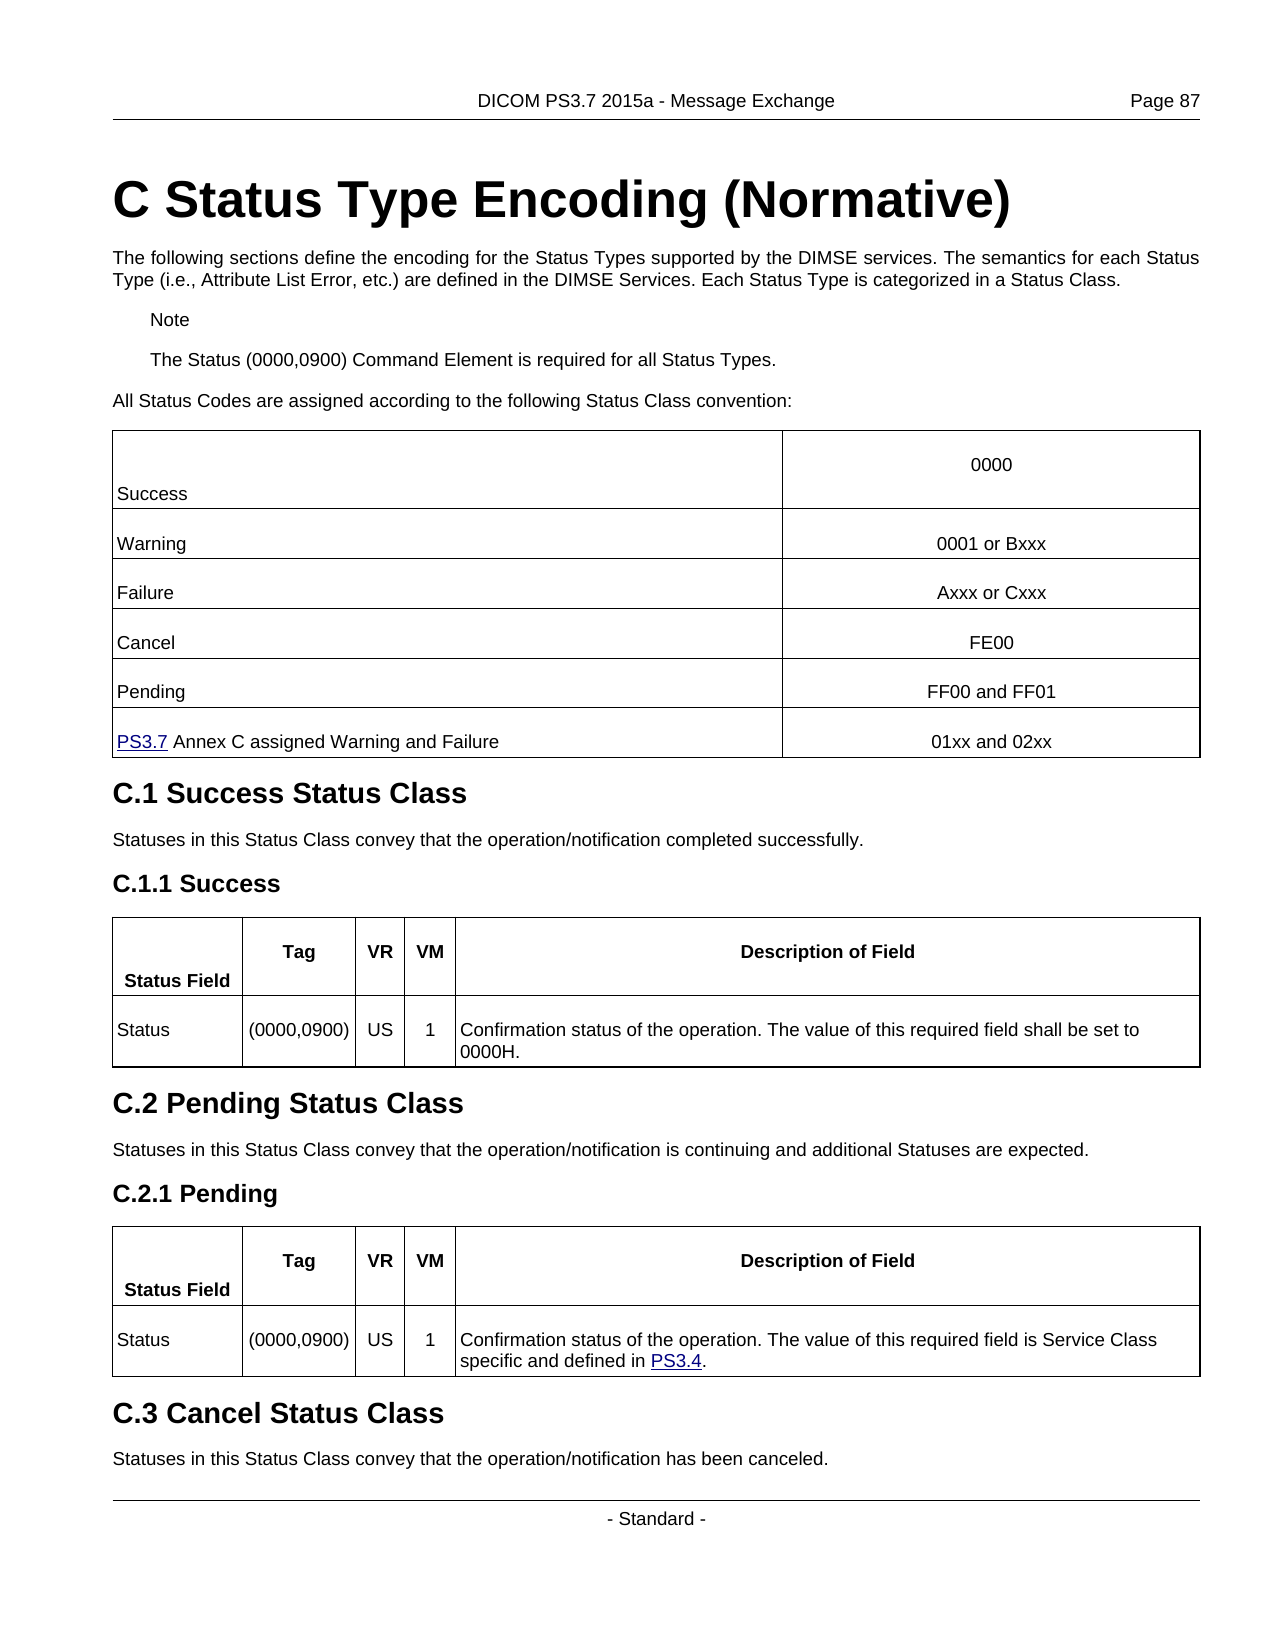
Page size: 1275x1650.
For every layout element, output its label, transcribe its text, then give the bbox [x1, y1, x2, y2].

table_cell 01xx and 02xx [783, 708, 1199, 757]
text Statuses in this Status Class convey that the operation/notification completed successfully. [112, 829, 1200, 850]
text C.3 Cancel Status Class [112, 1396, 1200, 1429]
table_cell US [356, 1306, 404, 1376]
table_header Tag [243, 918, 355, 995]
table_cell Status [113, 996, 242, 1066]
table_cell Warning [113, 509, 782, 558]
text All Status Codes are assigned according to the following Status Class convention: [112, 389, 1200, 411]
table_header VR [356, 1227, 404, 1305]
text C Status Type Encoding (Normative) [112, 169, 1200, 228]
text The following sections define the encoding for the Status Types supported by the DIMSE services. The semantics for each Status Type (i.e., Attribute List Error, etc.) are defined in the DIMSE Services. Each Status Type is categorized in a Status Class. [112, 247, 1200, 290]
table_cell (0000,0900) [243, 1306, 355, 1376]
table_header Tag [243, 1227, 355, 1305]
text Statuses in this Status Class convey that the operation/notification has been canceled. [112, 1448, 1200, 1469]
table_header Success [113, 431, 782, 508]
table_header VM [405, 1227, 455, 1305]
table_header 0000 [783, 431, 1199, 508]
table_header VR [356, 918, 404, 995]
text C.2 Pending Status Class [112, 1086, 1200, 1120]
table_cell PS3.7 Annex C assigned Warning and Failure [113, 708, 782, 757]
table_cell US [356, 996, 404, 1066]
text Statuses in this Status Class convey that the operation/notification is continuing and additional Statuses are expected. [112, 1138, 1200, 1160]
table_cell Confirmation status of the operation. The value of this required field is Service Class specific and defined in PS3.4. [456, 1306, 1199, 1376]
table_cell Axxx or Cxxx [783, 559, 1199, 608]
text C.1.1 Success [112, 869, 1200, 898]
table_cell Confirmation status of the operation. The value of this required field shall be set to 0000H. [456, 996, 1199, 1066]
text C.2.1 Pending [112, 1179, 1200, 1207]
table_cell Failure [113, 559, 782, 608]
text C.1 Success Status Class [112, 777, 1200, 810]
table_cell Cancel [113, 609, 782, 657]
table_cell FE00 [783, 609, 1199, 657]
table_header Status Field [113, 918, 242, 995]
table_header Description of Field [456, 918, 1199, 995]
table_cell (0000,0900) [243, 996, 355, 1066]
table_cell FF00 and FF01 [783, 659, 1199, 707]
table_cell 1 [405, 1306, 455, 1376]
table_cell Status [113, 1306, 242, 1376]
text The Status (0000,0900) Command Element is required for all Status Types. [150, 349, 1162, 371]
table_cell Pending [113, 659, 782, 707]
table_cell 0001 or Bxxx [783, 509, 1199, 558]
table_cell 1 [405, 996, 455, 1066]
text Note [150, 309, 1162, 331]
table_header VM [405, 918, 455, 995]
table_header Description of Field [456, 1227, 1199, 1305]
table_header Status Field [113, 1227, 242, 1305]
